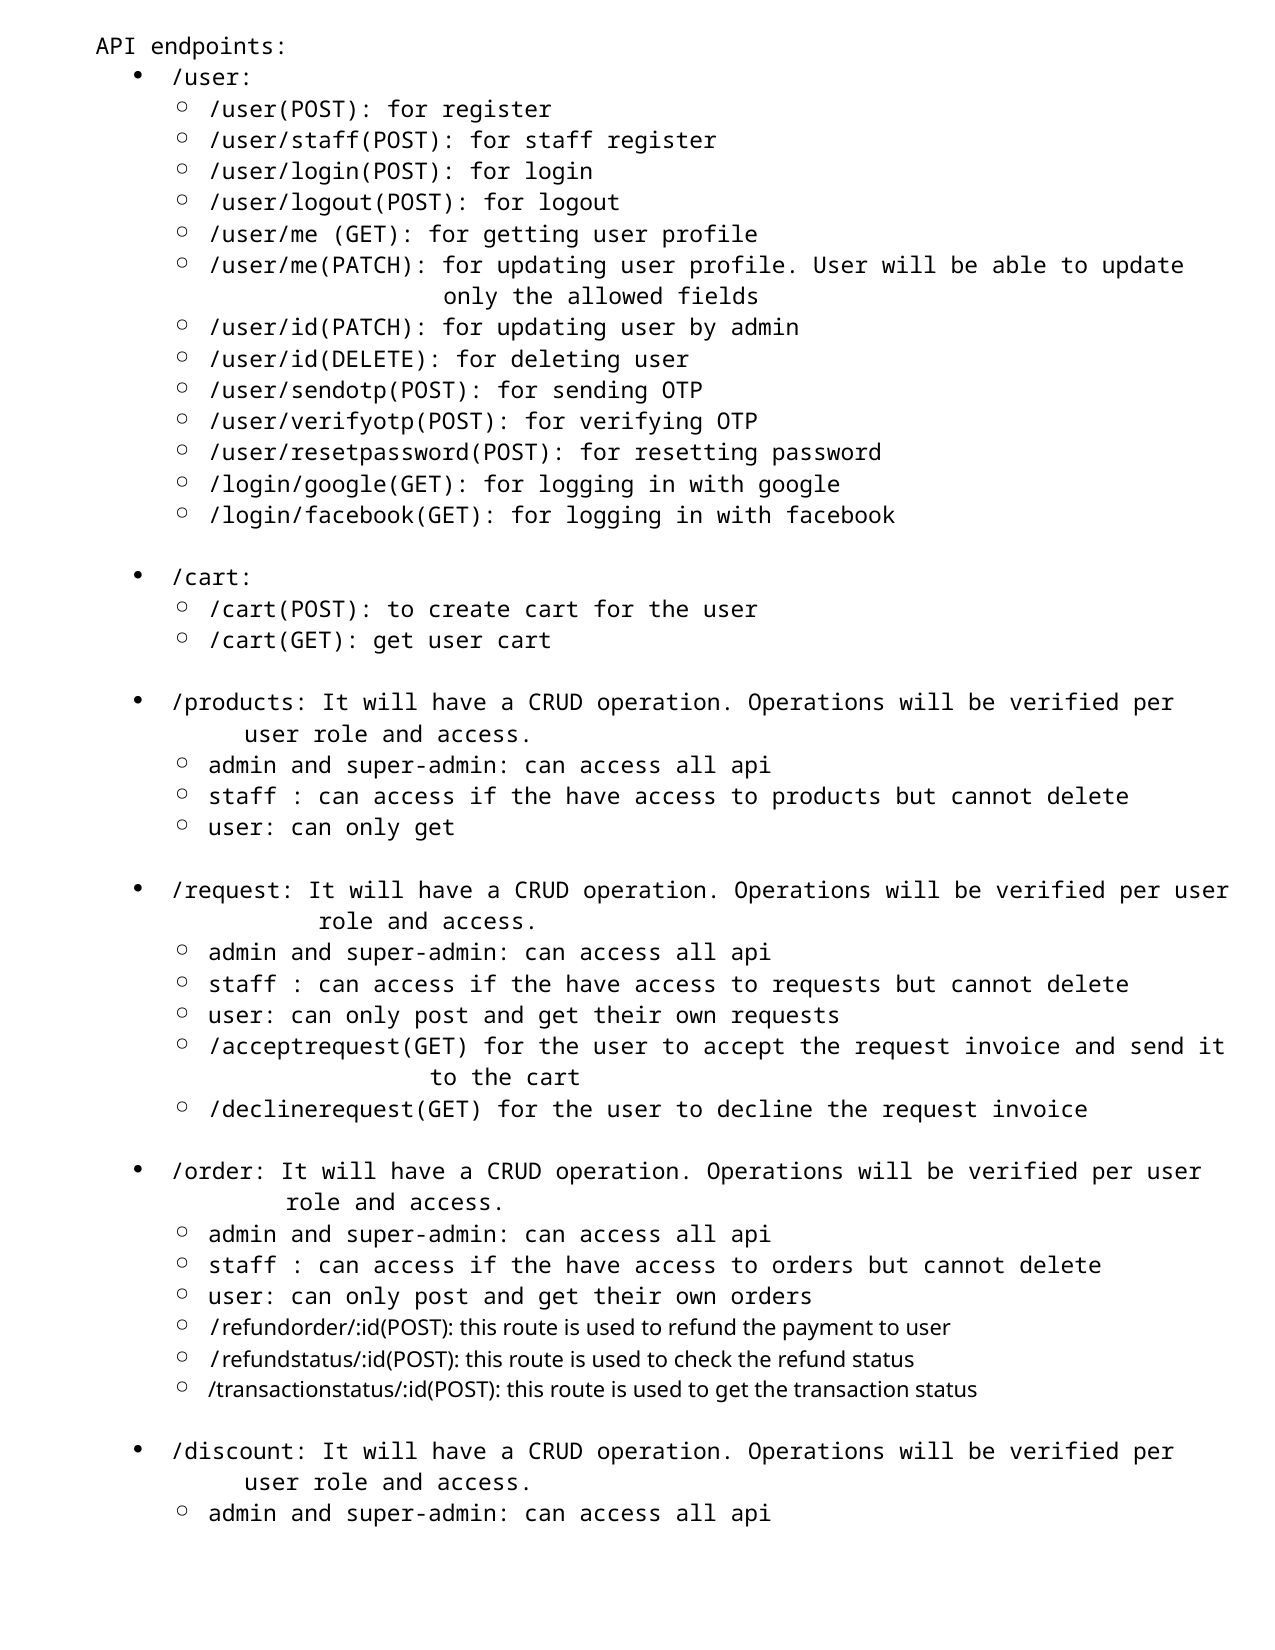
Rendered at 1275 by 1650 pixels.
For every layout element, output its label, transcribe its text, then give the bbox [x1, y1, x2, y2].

list user: can only get [170, 811, 1266, 842]
list /cart(GET): get user cart [170, 624, 1266, 686]
list /user/logout(POST): for logout [170, 186, 1266, 217]
list /user(POST): for register [170, 92, 1266, 124]
list staff : can access if the have access to requests but cannot delete [170, 967, 1266, 999]
list /cart: [133, 561, 1266, 592]
list /user/login(POST): for login [170, 155, 1266, 186]
list user: can only post and get their own orders [170, 1280, 1266, 1311]
list /refundorder/:id(POST): this route is used to refund the payment to user [170, 1311, 1266, 1342]
list /login/facebook(GET): for logging in with facebook [170, 499, 1275, 530]
list /transactionstatus/:id(POST): this route is used to get the transaction status [170, 1374, 1266, 1403]
list staff : can access if the have access to products but cannot delete [170, 780, 1266, 811]
text API endpoints: [95, 30, 1266, 61]
list admin and super-admin: can access all api [170, 1217, 1266, 1249]
list /order: It will have a CRUD operation. Operations will be verified per user role and access. [133, 1155, 1266, 1217]
list /refundstatus/:id(POST): this route is used to check the refund status [170, 1342, 1266, 1374]
list /user/staff(POST): for staff register [170, 124, 1266, 155]
list admin and super-admin: can access all api [170, 1497, 1266, 1528]
list /user/resetpassword(POST): for resetting password [170, 436, 1275, 467]
list admin and super-admin: can access all api [170, 936, 1266, 967]
list /user: [133, 61, 1257, 92]
list /user/me(PATCH): for updating user profile. User will be able to update only the allowed fields [170, 249, 1266, 311]
list staff : can access if the have access to orders but cannot delete [170, 1249, 1266, 1280]
list user: can only post and get their own requests [170, 999, 1266, 1030]
list /user/verifyotp(POST): for verifying OTP [170, 405, 1266, 436]
list /user/id(PATCH): for updating user by admin [170, 311, 1266, 342]
list /declinerequest(GET) for the user to decline the request invoice [170, 1092, 1266, 1124]
list /login/google(GET): for logging in with google [170, 467, 1275, 499]
list /user/sendotp(POST): for sending OTP [170, 374, 1266, 405]
list /discount: It will have a CRUD operation. Operations will be verified per user role and access. [133, 1435, 1266, 1497]
list /acceptrequest(GET) for the user to accept the request invoice and send it to the cart [170, 1030, 1266, 1092]
list /user/id(DELETE): for deleting user [170, 342, 1266, 374]
list /products: It will have a CRUD operation. Operations will be verified per user role and access. [133, 686, 1266, 749]
list admin and super-admin: can access all api [170, 749, 1266, 780]
list /request: It will have a CRUD operation. Operations will be verified per user role and access. [133, 874, 1266, 936]
list /cart(POST): to create cart for the user [170, 592, 1266, 624]
list /user/me (GET): for getting user profile [170, 217, 1266, 249]
